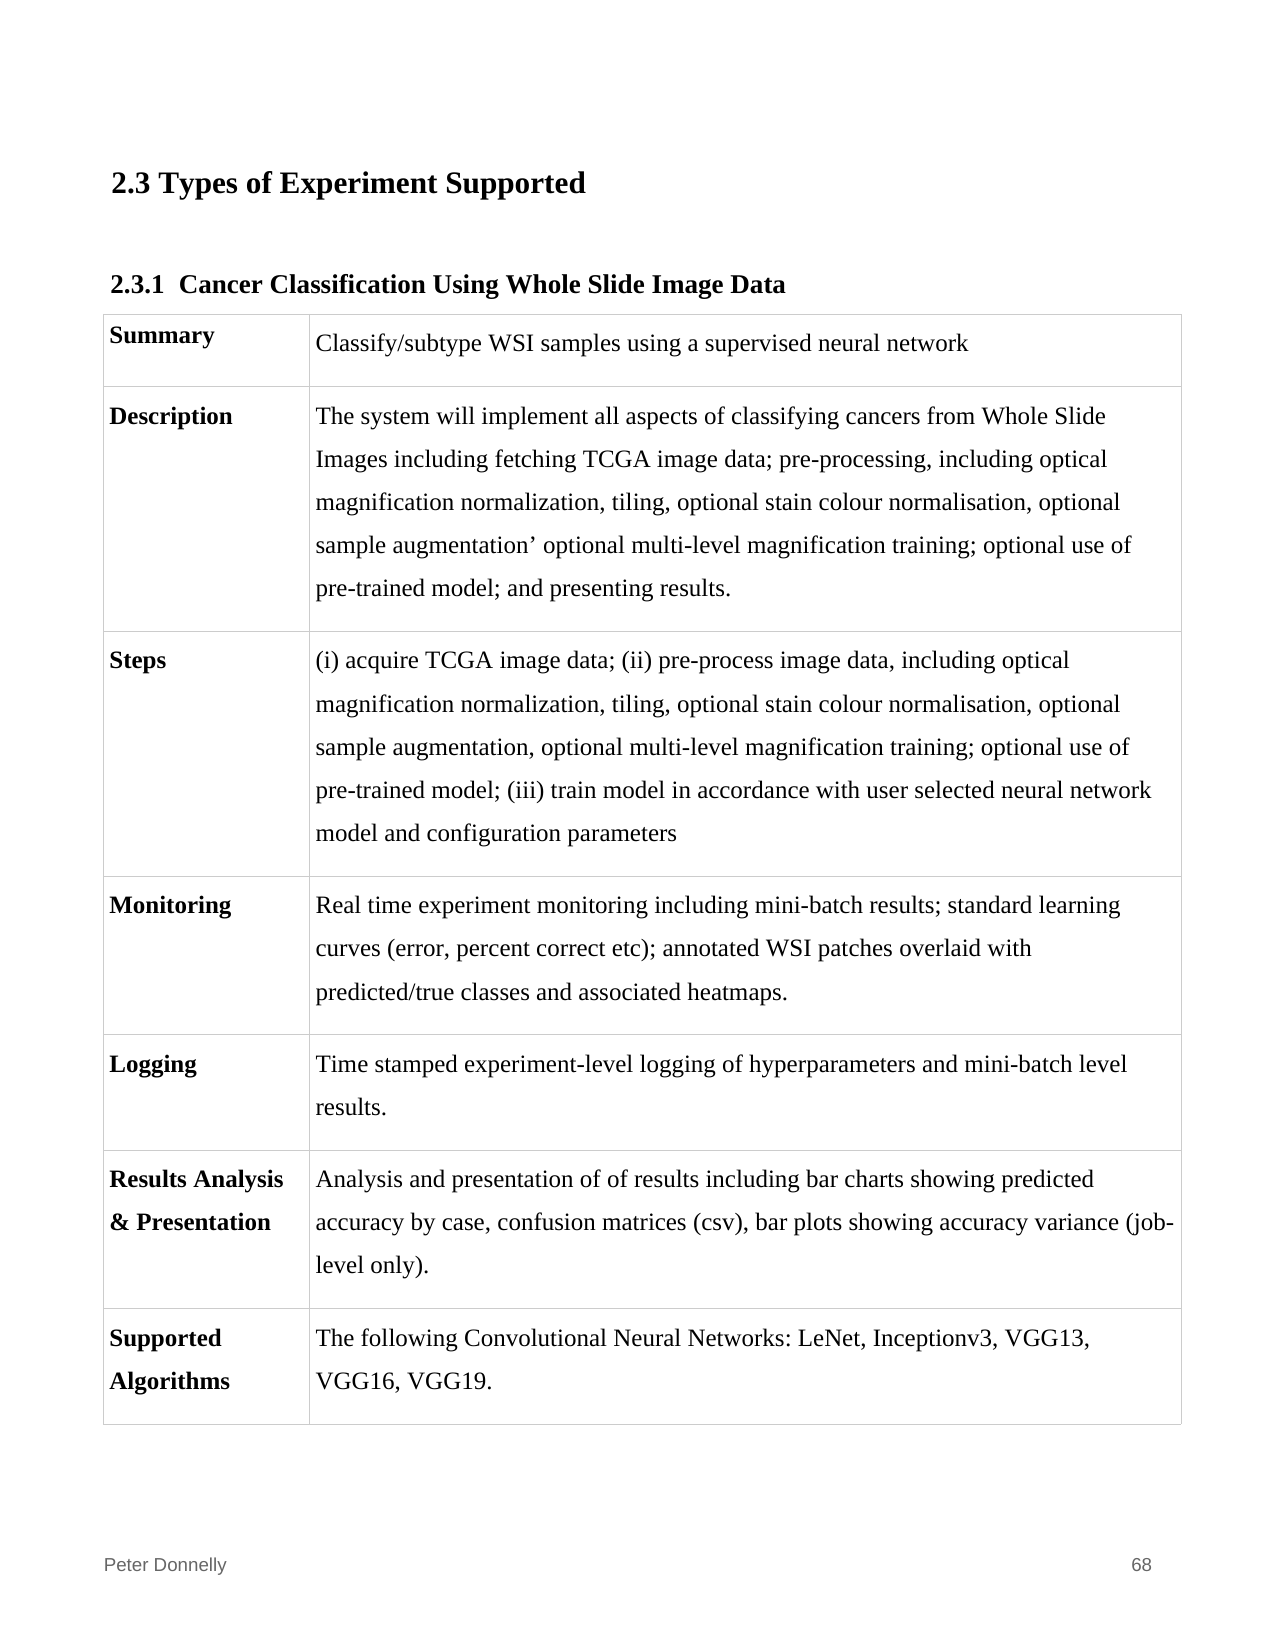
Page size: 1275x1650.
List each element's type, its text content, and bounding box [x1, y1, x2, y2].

table_cell Real time experiment monitoring including mini-batch results; standard learning curves (error, percent correct etc); annotated WSI patches overlaid with predicted/true classes and associated heatmaps. [310, 877, 1181, 1034]
table_cell Analysis and presentation of of results including bar charts showing predicted accuracy by case, confusion matrices (csv), bar plots showing accuracy variance (job-level only). [310, 1151, 1181, 1308]
subtitle Types of Experiment Supported [103, 164, 1181, 200]
table_header Classify/subtype WSI samples using a supervised neural network [310, 315, 1181, 386]
table_cell The following Convolutional Neural Networks: LeNet, Inceptionv3, VGG13, VGG16, VGG19. [310, 1309, 1181, 1424]
table_cell Description [104, 387, 309, 631]
table_cell Monitoring [104, 877, 309, 1034]
table_cell Supported Algorithms [104, 1309, 309, 1424]
table_cell The system will implement all aspects of classifying cancers from Whole Slide Images including fetching TCGA image data; pre-processing, including optical magnification normalization, tiling, optional stain colour normalisation, optional sample augmentation’ optional multi-level magnification training; optional use of pre-trained model; and presenting results. [310, 387, 1181, 631]
table_cell Steps [104, 632, 309, 876]
table_header Summary [104, 315, 309, 386]
table_cell Results Analysis & Presentation [104, 1151, 309, 1308]
table_cell Time stamped experiment-level logging of hyperparameters and mini-batch level results. [310, 1035, 1181, 1150]
subtitle Cancer Classification Using Whole Slide Image Data [103, 268, 1181, 299]
table_cell (i) acquire TCGA image data; (ii) pre-process image data, including optical magnification normalization, tiling, optional stain colour normalisation, optional sample augmentation, optional multi-level magnification training; optional use of pre-trained model; (iii) train model in accordance with user selected neural network model and configuration parameters [310, 632, 1181, 876]
table_cell Logging [104, 1035, 309, 1150]
